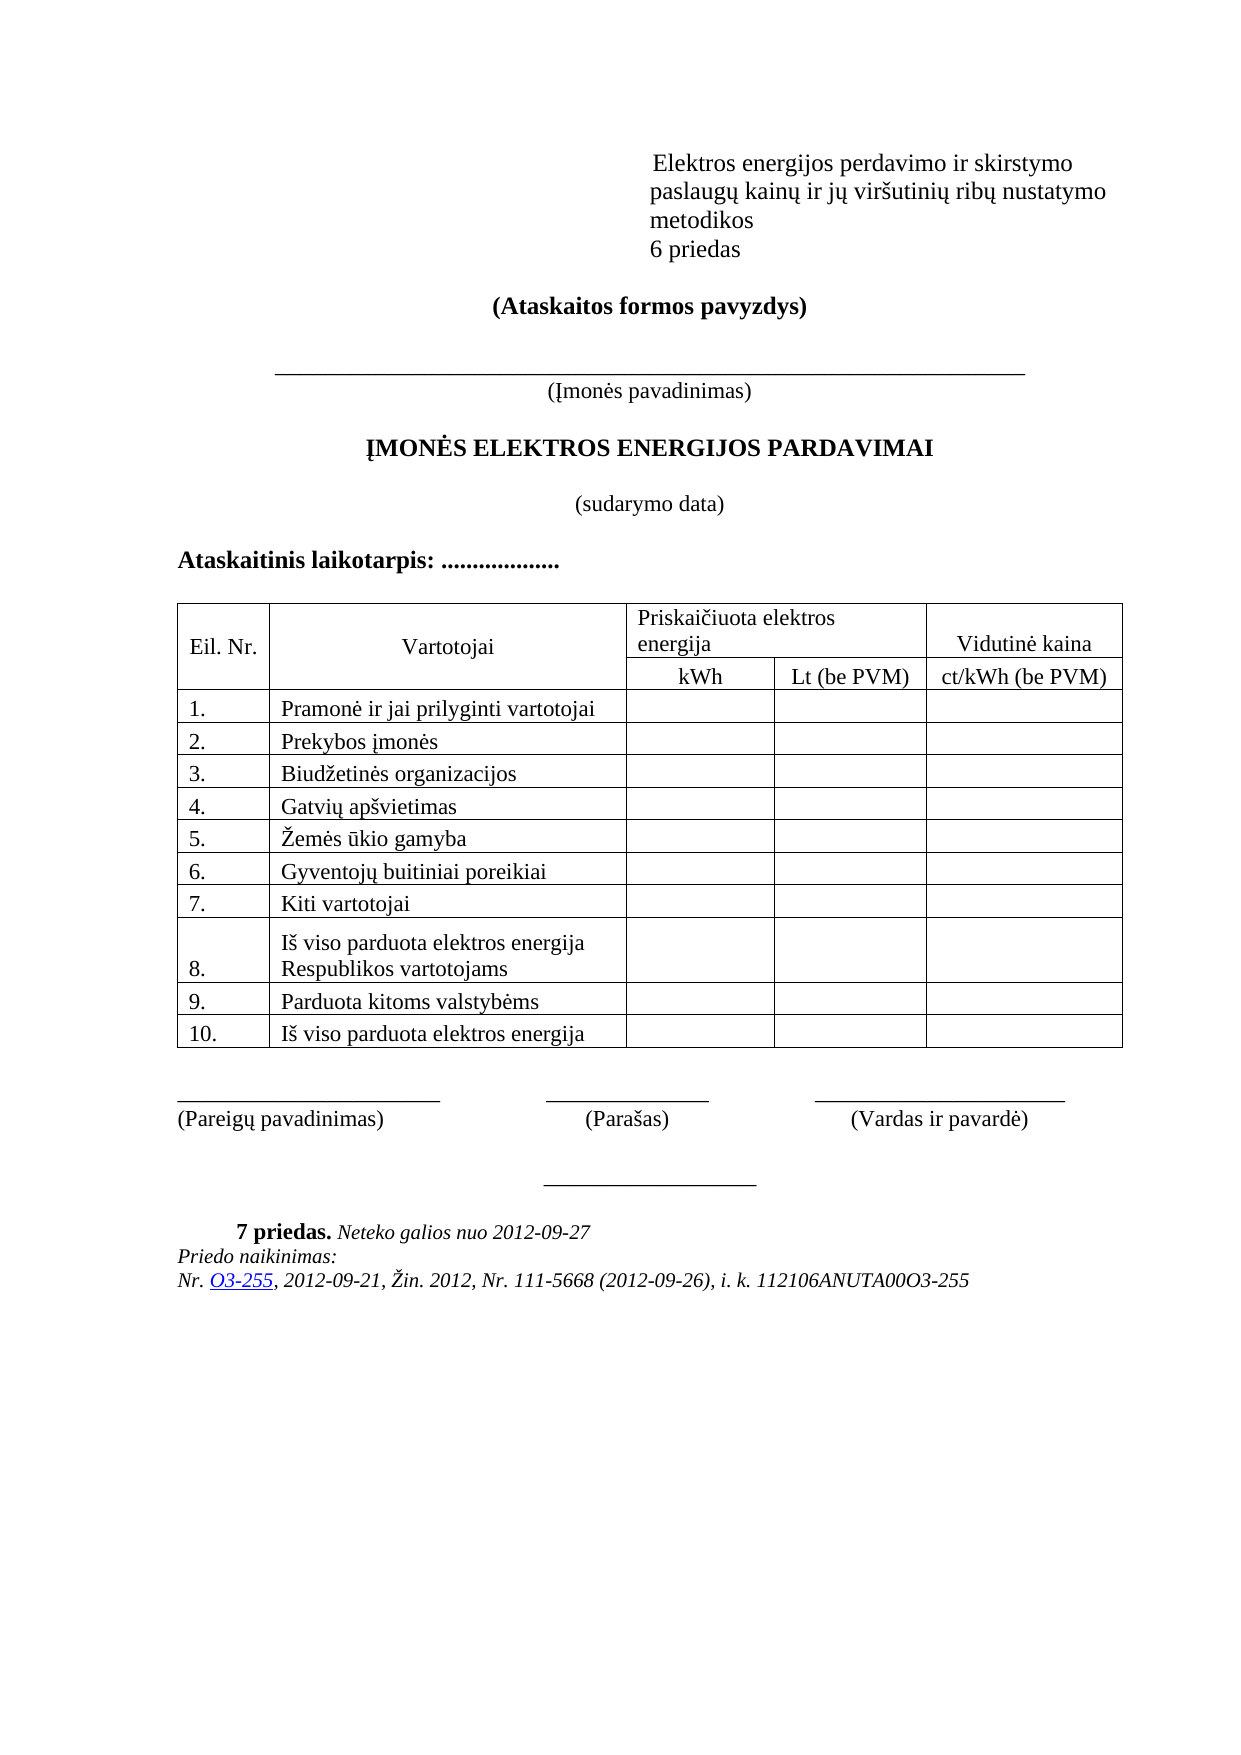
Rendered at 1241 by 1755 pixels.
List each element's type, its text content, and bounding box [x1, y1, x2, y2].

table_cell [775, 690, 926, 722]
table_cell 2. [178, 723, 269, 754]
table_cell [627, 820, 774, 852]
table_header Vidutinė kaina [927, 604, 1122, 657]
table_cell ct/kWh (be PVM) [927, 658, 1122, 689]
table_cell [775, 853, 926, 884]
table_cell [927, 918, 1122, 982]
text ĮMONĖS ELEKTROS ENERGIJOS PARDAVIMAI [177, 433, 1122, 461]
table_cell [627, 983, 774, 1014]
table_cell [927, 983, 1122, 1014]
table_header Priskaičiuota elektros energija [627, 604, 926, 657]
table_cell [775, 918, 926, 982]
table_cell Lt (be PVM) [775, 658, 926, 689]
table_cell 10. [178, 1015, 269, 1047]
table_cell Kiti vartotojai [270, 885, 626, 917]
table_cell Pramonė ir jai prilyginti vartotojai [270, 690, 626, 722]
table_cell [627, 885, 774, 917]
table_cell [927, 1015, 1122, 1047]
table_header Eil. Nr. [178, 604, 269, 689]
table_cell [627, 918, 774, 982]
table_cell [627, 690, 774, 722]
table_cell [927, 885, 1122, 917]
text metodikos [649, 205, 1122, 234]
table_cell Gyventojų buitiniai poreikiai [270, 853, 626, 884]
table_cell Žemės ūkio gamyba [270, 820, 626, 852]
text 7 priedas. Neteko galios nuo 2012-09-27 [177, 1218, 1122, 1244]
table_cell Iš viso parduota elektros energija Respublikos vartotojams [270, 918, 626, 982]
table_cell 5. [178, 820, 269, 852]
text paslaugų kainų ir jų viršutinių ribų nustatymo [649, 176, 1122, 205]
text _________________ [177, 1160, 1122, 1189]
table_cell Parduota kitoms valstybėms [270, 983, 626, 1014]
text Elektros energijos perdavimo ir skirstymo [652, 148, 1122, 176]
text Ataskaitinis laikotarpis: ................... [177, 545, 1122, 574]
text _____________________ _____________ ____________________ [177, 1076, 1122, 1105]
table_cell [775, 755, 926, 787]
table_cell kWh [627, 658, 774, 689]
text Priedo naikinimas: [177, 1244, 1122, 1268]
table_cell 7. [178, 885, 269, 917]
table_cell [775, 788, 926, 819]
text (Ataskaitos formos pavyzdys) [177, 291, 1122, 320]
text 6 priedas [649, 234, 1122, 263]
table_cell [775, 1015, 926, 1047]
text ____________________________________________________________ [177, 349, 1122, 378]
table_cell [775, 885, 926, 917]
table_cell [627, 788, 774, 819]
table_cell 3. [178, 755, 269, 787]
table_header Vartotojai [270, 604, 626, 689]
table_cell 4. [178, 788, 269, 819]
table_cell 8. [178, 918, 269, 982]
text (Pareigų pavadinimas) (Parašas) (Vardas ir pavardė) [177, 1105, 1122, 1131]
table_cell [927, 853, 1122, 884]
table_cell Biudžetinės organizacijos [270, 755, 626, 787]
table_cell [627, 755, 774, 787]
table_cell 1. [178, 690, 269, 722]
table_cell [927, 788, 1122, 819]
table_cell [927, 755, 1122, 787]
table_cell [775, 983, 926, 1014]
table_cell [627, 853, 774, 884]
text (Įmonės pavadinimas) [177, 378, 1122, 404]
table_cell [775, 723, 926, 754]
table_cell [927, 690, 1122, 722]
table_cell [927, 723, 1122, 754]
table_cell [927, 820, 1122, 852]
table_cell Gatvių apšvietimas [270, 788, 626, 819]
table_cell 6. [178, 853, 269, 884]
text Nr. O3-255, 2012-09-21, Žin. 2012, Nr. 111-5668 (2012-09-26), i. k. 112106ANUTA00O3-255 [177, 1268, 1122, 1292]
table_cell Prekybos įmonės [270, 723, 626, 754]
text (sudarymo data) [177, 490, 1122, 517]
table_cell 9. [178, 983, 269, 1014]
table_cell [627, 723, 774, 754]
table_cell Iš viso parduota elektros energija [270, 1015, 626, 1047]
table_cell [627, 1015, 774, 1047]
table_cell [775, 820, 926, 852]
